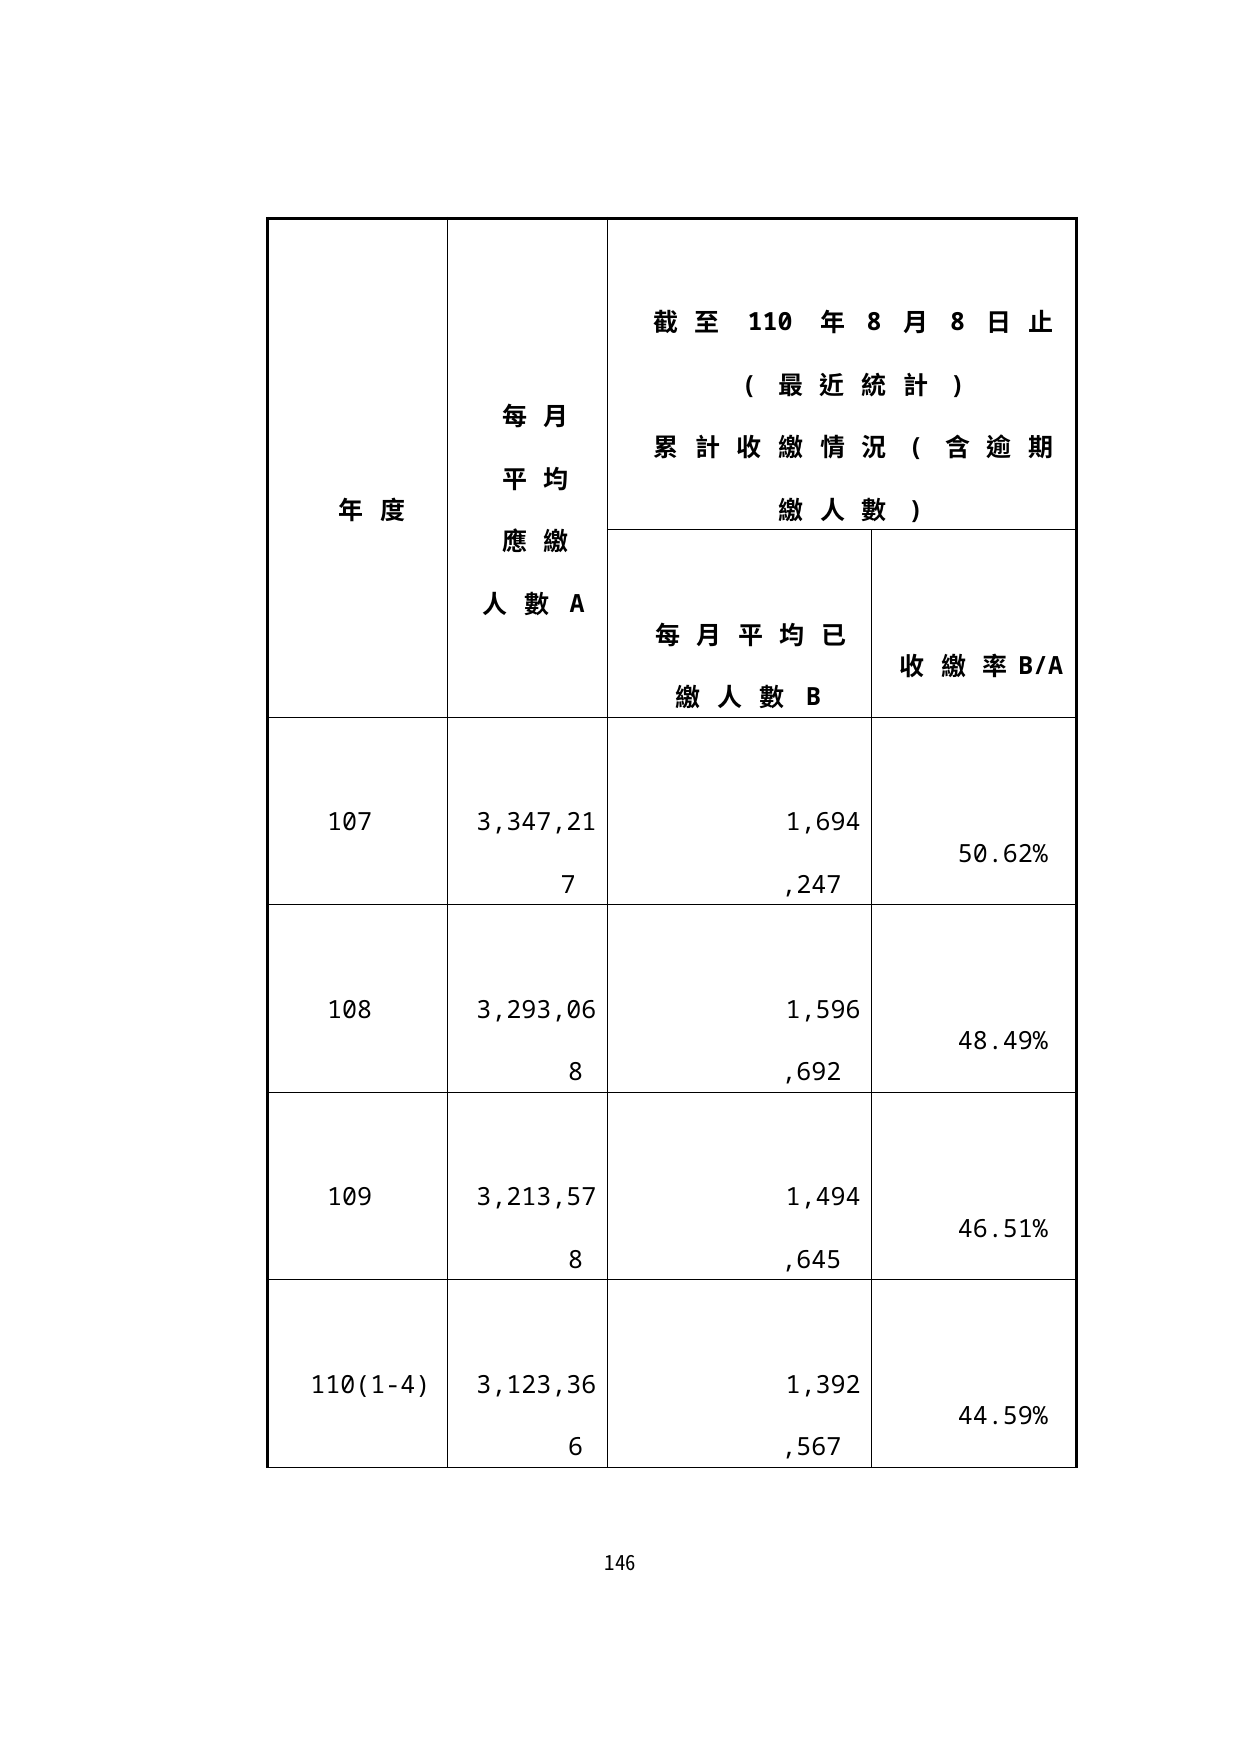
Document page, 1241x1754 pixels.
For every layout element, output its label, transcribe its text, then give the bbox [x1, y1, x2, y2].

table_cell 1,596,692 [608, 905, 871, 1092]
table_cell 109 [269, 1093, 447, 1279]
table_cell 44.59% [872, 1280, 1075, 1467]
table_cell 每月平均已繳人數B [608, 530, 871, 717]
table_cell 48.49% [872, 905, 1075, 1092]
table_cell 3,123,366 [448, 1280, 607, 1467]
table_cell 1,392,567 [608, 1280, 871, 1467]
table_cell 1,494,645 [608, 1093, 871, 1279]
table_cell 1,694,247 [608, 718, 871, 904]
table_cell 50.62% [872, 718, 1075, 904]
table_cell 46.51% [872, 1093, 1075, 1279]
table_cell 3,347,217 [448, 718, 607, 904]
table_cell 108 [269, 905, 447, 1092]
table_header 年度 [269, 220, 447, 717]
table_cell 107 [269, 718, 447, 904]
table_cell 3,213,578 [448, 1093, 607, 1279]
table_cell 110(1-4) [269, 1280, 447, 1467]
table_cell 3,293,068 [448, 905, 607, 1092]
table_cell 收繳率B/A [872, 530, 1075, 717]
table_header 每月平均應繳人數A [448, 220, 607, 717]
table_header 截至110年8月8日止(最近統計) 累計收繳情況(含逾期繳人數) [608, 220, 1075, 529]
